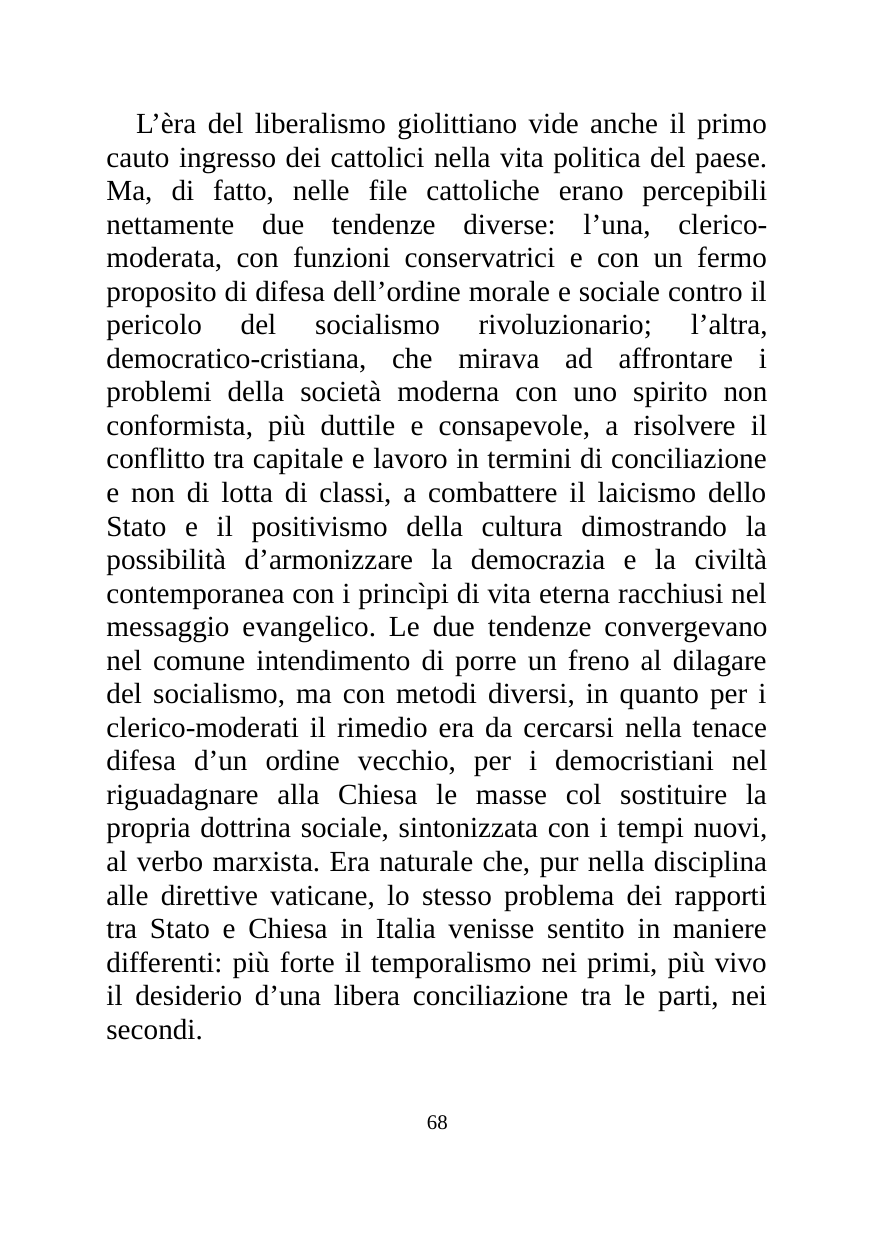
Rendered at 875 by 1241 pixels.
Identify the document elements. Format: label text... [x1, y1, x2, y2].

text L’èra del liberalismo giolittiano vide anche il primo cauto ingresso dei cattolici nella vita politica del paese. Ma, di fatto, nelle file cattoliche erano percepibili nettamente due tendenze diverse: l’una, clerico-moderata, con funzioni conservatrici e con un fermo proposito di difesa dell’ordine morale e sociale contro il pericolo del socialismo rivoluzionario; l’altra, democratico-cristiana, che mirava ad affrontare i problemi della società moderna con uno spirito non conformista, più duttile e consapevole, a risolvere il conflitto tra capitale e lavoro in termini di conciliazione e non di lotta di classi, a combattere il laicismo dello Stato e il positivismo della cultura dimostrando la possibilità d’armonizzare la democrazia e la civiltà contemporanea con i princìpi di vita eterna racchiusi nel messaggio evangelico. Le due tendenze convergevano nel comune intendimento di porre un freno al dilagare del socialismo, ma con metodi diversi, in quanto per i clerico-moderati il rimedio era da cercarsi nella tenace difesa d’un ordine vecchio, per i democristiani nel riguadagnare alla Chiesa le masse col sostituire la propria dottrina sociale, sintonizzata con i tempi nuovi, al verbo marxista. Era naturale che, pur nella disciplina alle direttive vaticane, lo stesso problema dei rapporti tra Stato e Chiesa in Italia venisse sentito in maniere differenti: più forte il temporalismo nei primi, più vivo il desiderio d’una libera conciliazione tra le parti, nei secondi. [106, 106, 768, 1045]
